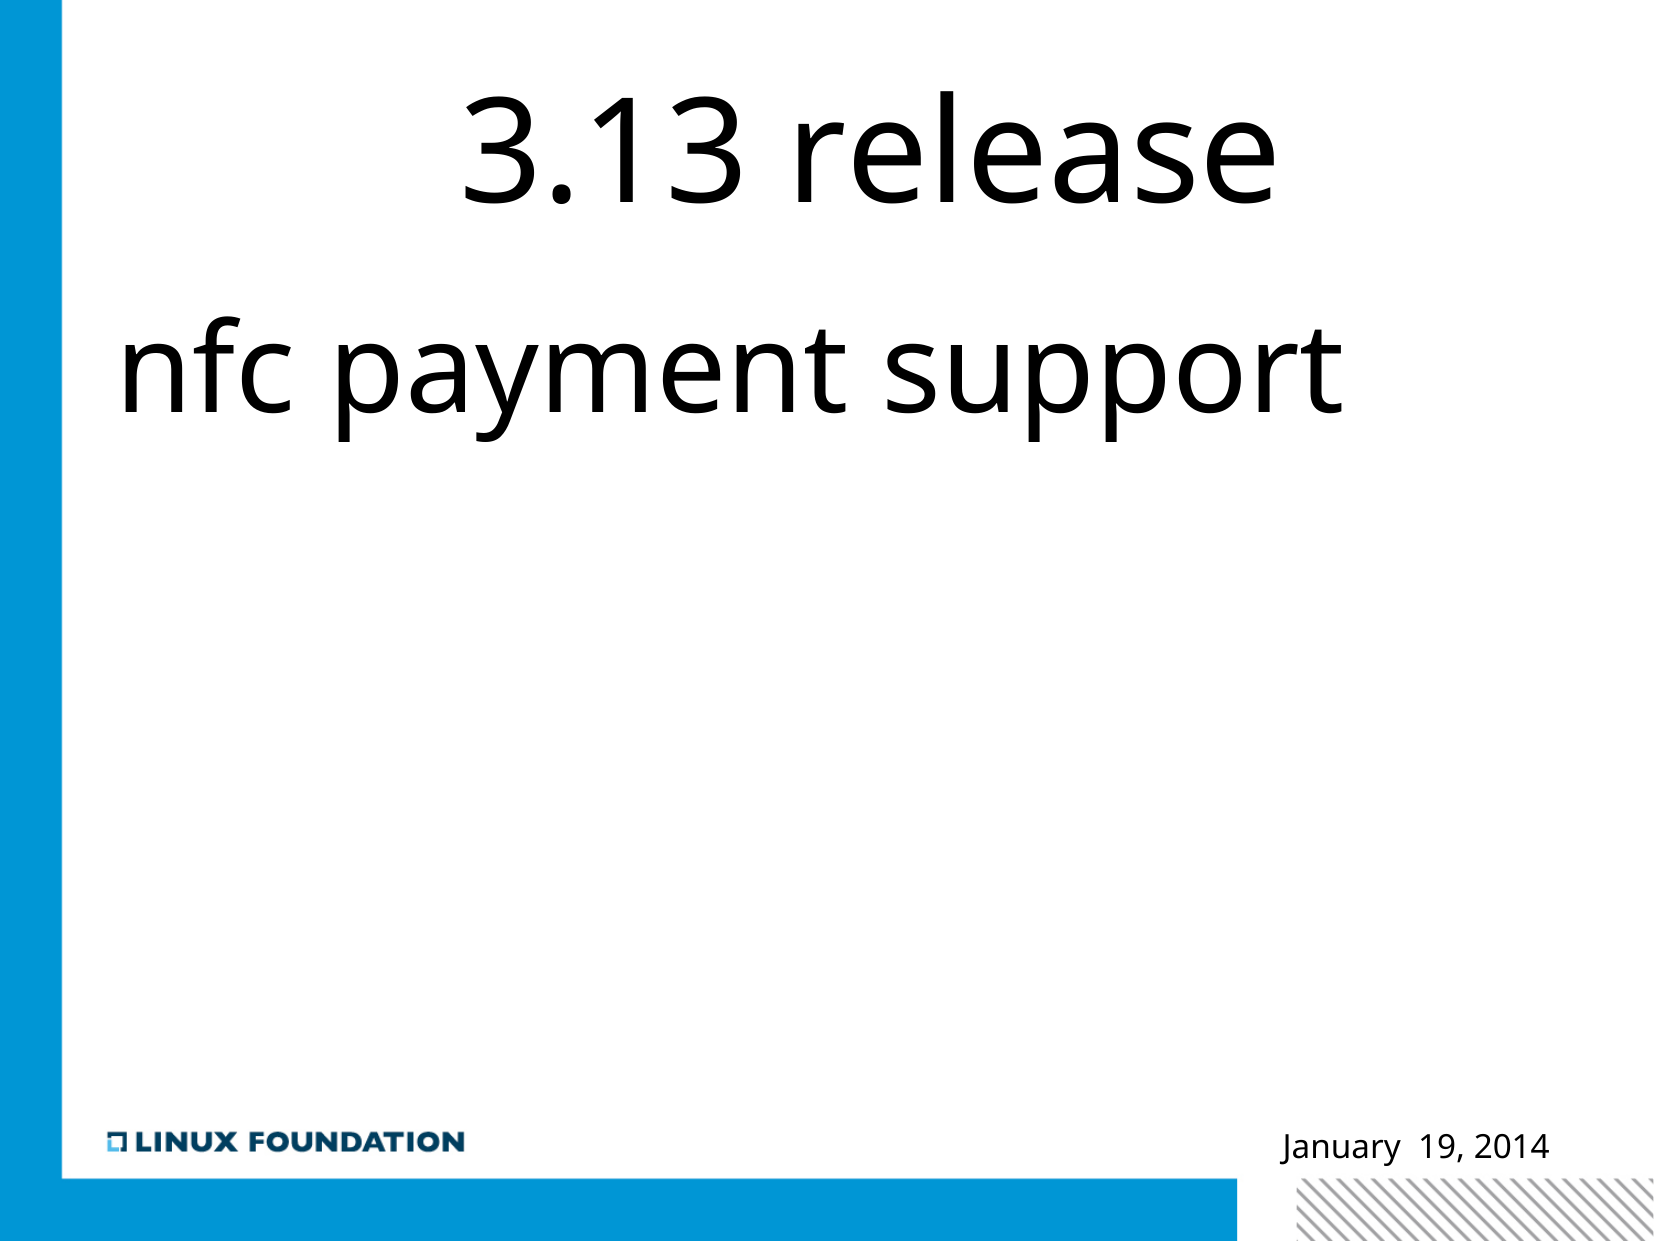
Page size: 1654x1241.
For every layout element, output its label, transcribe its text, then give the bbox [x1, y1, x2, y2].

text_box January 19, 2014 [1267, 1115, 1573, 1170]
picture [62, 0, 1654, 1241]
text_box 3.13 release [445, 39, 1279, 230]
text_box nfc payment support [100, 271, 1405, 905]
